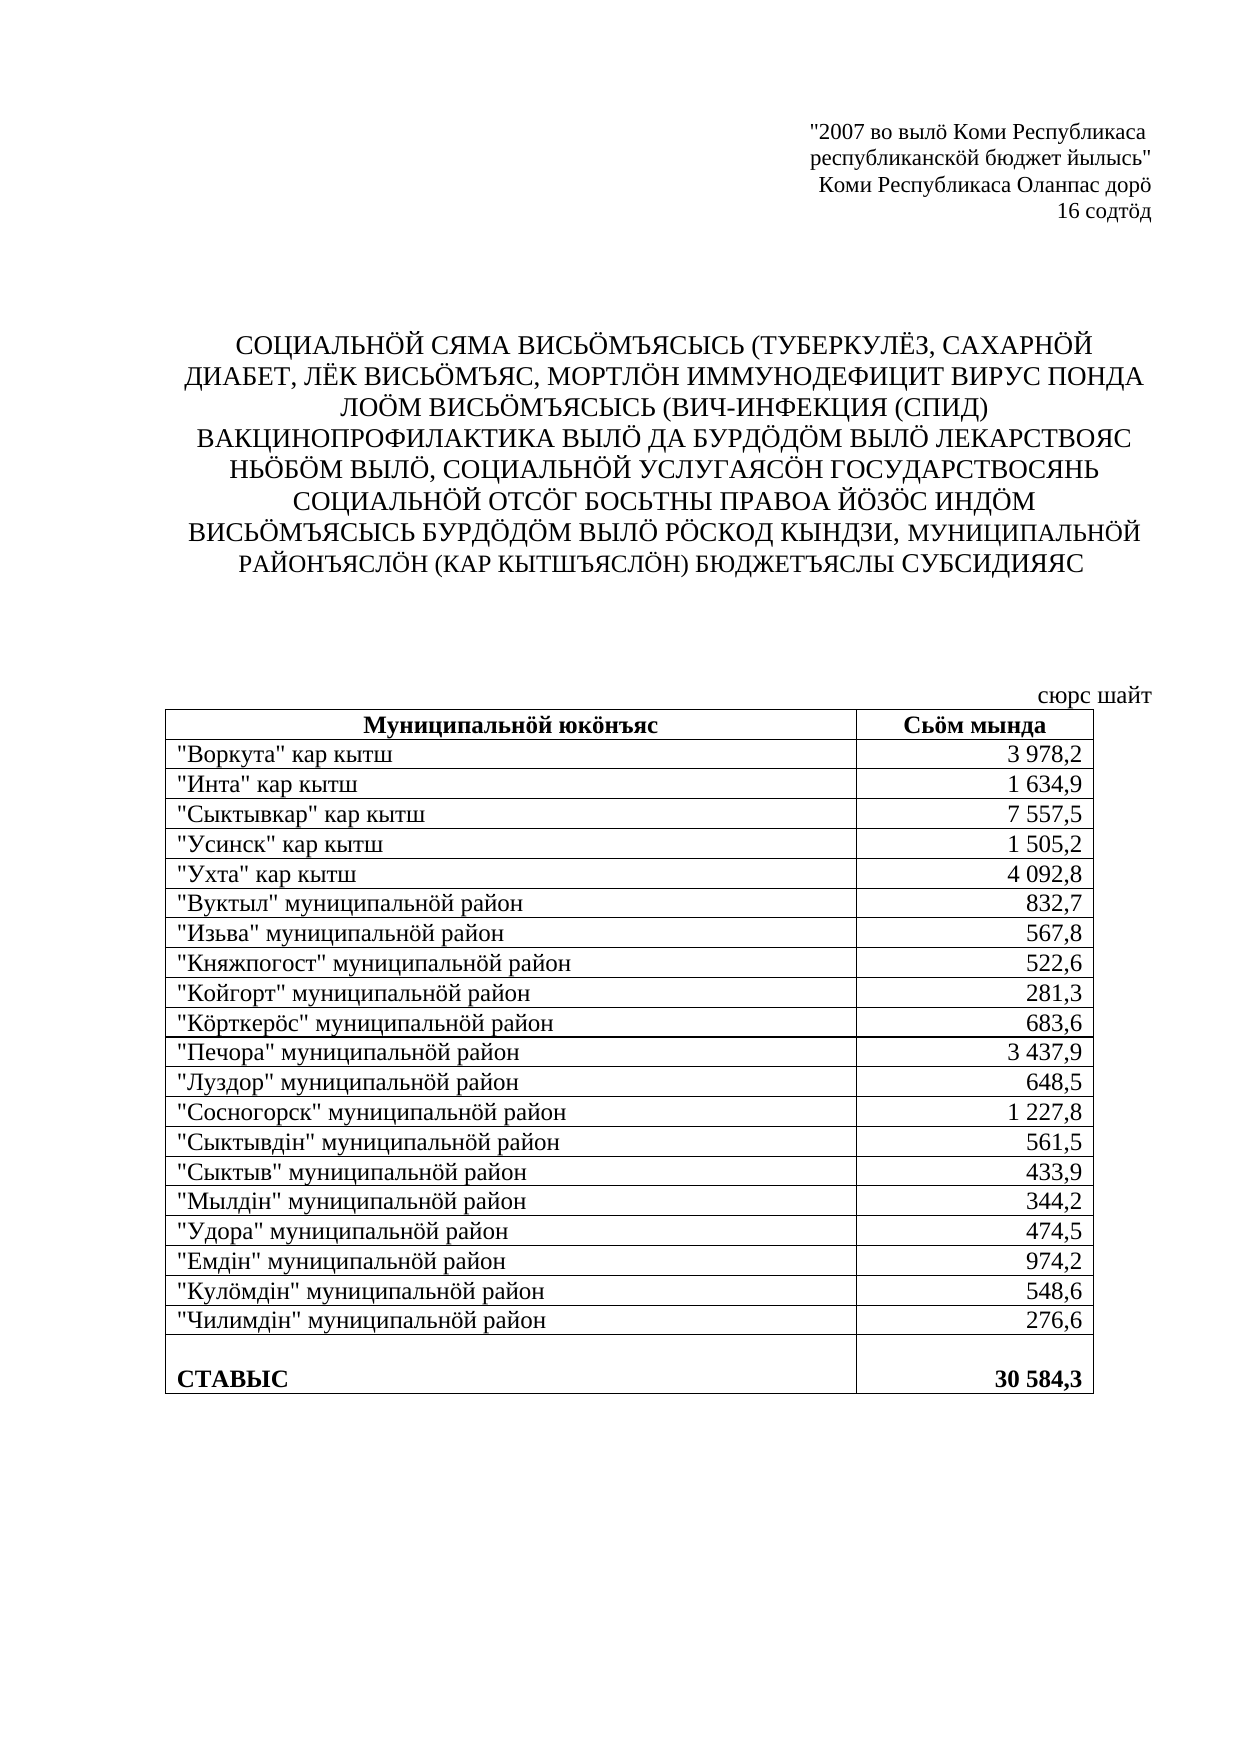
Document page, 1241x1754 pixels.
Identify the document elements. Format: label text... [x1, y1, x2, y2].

text сюрс шайт [177, 680, 1152, 709]
table_cell 344,2 [857, 1186, 1093, 1215]
table_cell "Кöрткерöс" муниципальнöй район [166, 1008, 856, 1036]
table_cell "Мылдiн" муниципальнöй район [166, 1186, 856, 1215]
table_cell "Воркута" кар кытш [166, 740, 856, 768]
table_cell "Чилимдiн" муниципальнöй район [166, 1306, 856, 1334]
table_cell 648,5 [857, 1067, 1093, 1096]
table_cell СТАВЫС [166, 1335, 856, 1393]
table_cell 276,6 [857, 1306, 1093, 1334]
table_cell 3 437,9 [857, 1038, 1093, 1066]
table_cell 974,2 [857, 1246, 1093, 1275]
table_cell "Кулöмдiн" муниципальнöй район [166, 1276, 856, 1304]
text СОЦИАЛЬНÖЙ СЯМА ВИСЬÖМЪЯСЫСЬ (ТУБЕРКУЛЁЗ, САХАРНÖЙ ДИАБЕТ, ЛЁК ВИСЬÖМЪЯС, МОРТЛÖН ИММУНОДЕФИЦИТ ВИРУС ПОНДА ЛОÖМ ВИСЬÖМЪЯСЫСЬ (ВИЧ-ИНФЕКЦИЯ (СПИД) ВАКЦИНОПРОФИЛАКТИКА ВЫЛÖ ДА БУРДÖДÖМ ВЫЛÖ ЛЕКАРСТВОЯС НЬÖБÖМ ВЫЛÖ, СОЦИАЛЬНÖЙ УСЛУГАЯСÖН ГОСУДАРСТВОСЯНЬ СОЦИАЛЬНÖЙ ОТСÖГ БОСЬТНЫ ПРАВОА ЙÖЗÖС ИНДÖМ ВИСЬÖМЪЯСЫСЬ БУРДÖДÖМ ВЫЛÖ РÖСКОД КЫНДЗИ, МУНИЦИПАЛЬНÖЙ РАЙОНЪЯСЛÖН (КАР КЫТШЪЯСЛÖН) БЮДЖЕТЪЯСЛЫ СУБСИДИЯЯС [177, 329, 1152, 578]
table_header Сьöм мында [857, 710, 1093, 738]
table_cell 3 978,2 [857, 740, 1093, 768]
table_cell "Койгорт" муниципальнöй район [166, 978, 856, 1007]
table_cell "Сыктыв" муниципальнöй район [166, 1157, 856, 1185]
table_cell "Ухта" кар кытш [166, 859, 856, 887]
table_cell 30 584,3 [857, 1335, 1093, 1393]
table_cell 281,3 [857, 978, 1093, 1007]
table_cell 522,6 [857, 948, 1093, 977]
table_cell 7 557,5 [857, 799, 1093, 828]
table_cell "Усинск" кар кытш [166, 829, 856, 858]
table_cell "Сыктывкар" кар кытш [166, 799, 856, 828]
table_cell 1 227,8 [857, 1097, 1093, 1126]
text Коми Республикаса Оланпас дорö [177, 171, 1152, 197]
table_cell 548,6 [857, 1276, 1093, 1304]
table_cell 561,5 [857, 1127, 1093, 1156]
table_cell "Инта" кар кытш [166, 769, 856, 798]
table_cell "Луздор" муниципальнöй район [166, 1067, 856, 1096]
table_cell "Печора" муниципальнöй район [166, 1038, 856, 1066]
table_cell 1 505,2 [857, 829, 1093, 858]
table_cell "Сосногорск" муниципальнöй район [166, 1097, 856, 1126]
table_cell 683,6 [857, 1008, 1093, 1036]
table_cell 832,7 [857, 889, 1093, 917]
table_header Муниципальнöй юкöнъяс [166, 710, 856, 738]
table_cell 567,8 [857, 918, 1093, 947]
table_cell "Сыктывдiн" муниципальнöй район [166, 1127, 856, 1156]
table_cell 1 634,9 [857, 769, 1093, 798]
text "2007 во вылö Коми Республикаса [177, 118, 1152, 144]
table_cell 433,9 [857, 1157, 1093, 1185]
text республиканскöй бюджет йылысь" [177, 144, 1152, 171]
table_cell "Изьва" муниципальнöй район [166, 918, 856, 947]
table_cell 4 092,8 [857, 859, 1093, 887]
table_cell "Княжпогост" муниципальнöй район [166, 948, 856, 977]
text 16 содтöд [177, 197, 1152, 223]
table_cell "Вуктыл" муниципальнöй район [166, 889, 856, 917]
table_cell "Удора" муниципальнöй район [166, 1216, 856, 1245]
table_cell "Емдiн" муниципальнöй район [166, 1246, 856, 1275]
table_cell 474,5 [857, 1216, 1093, 1245]
